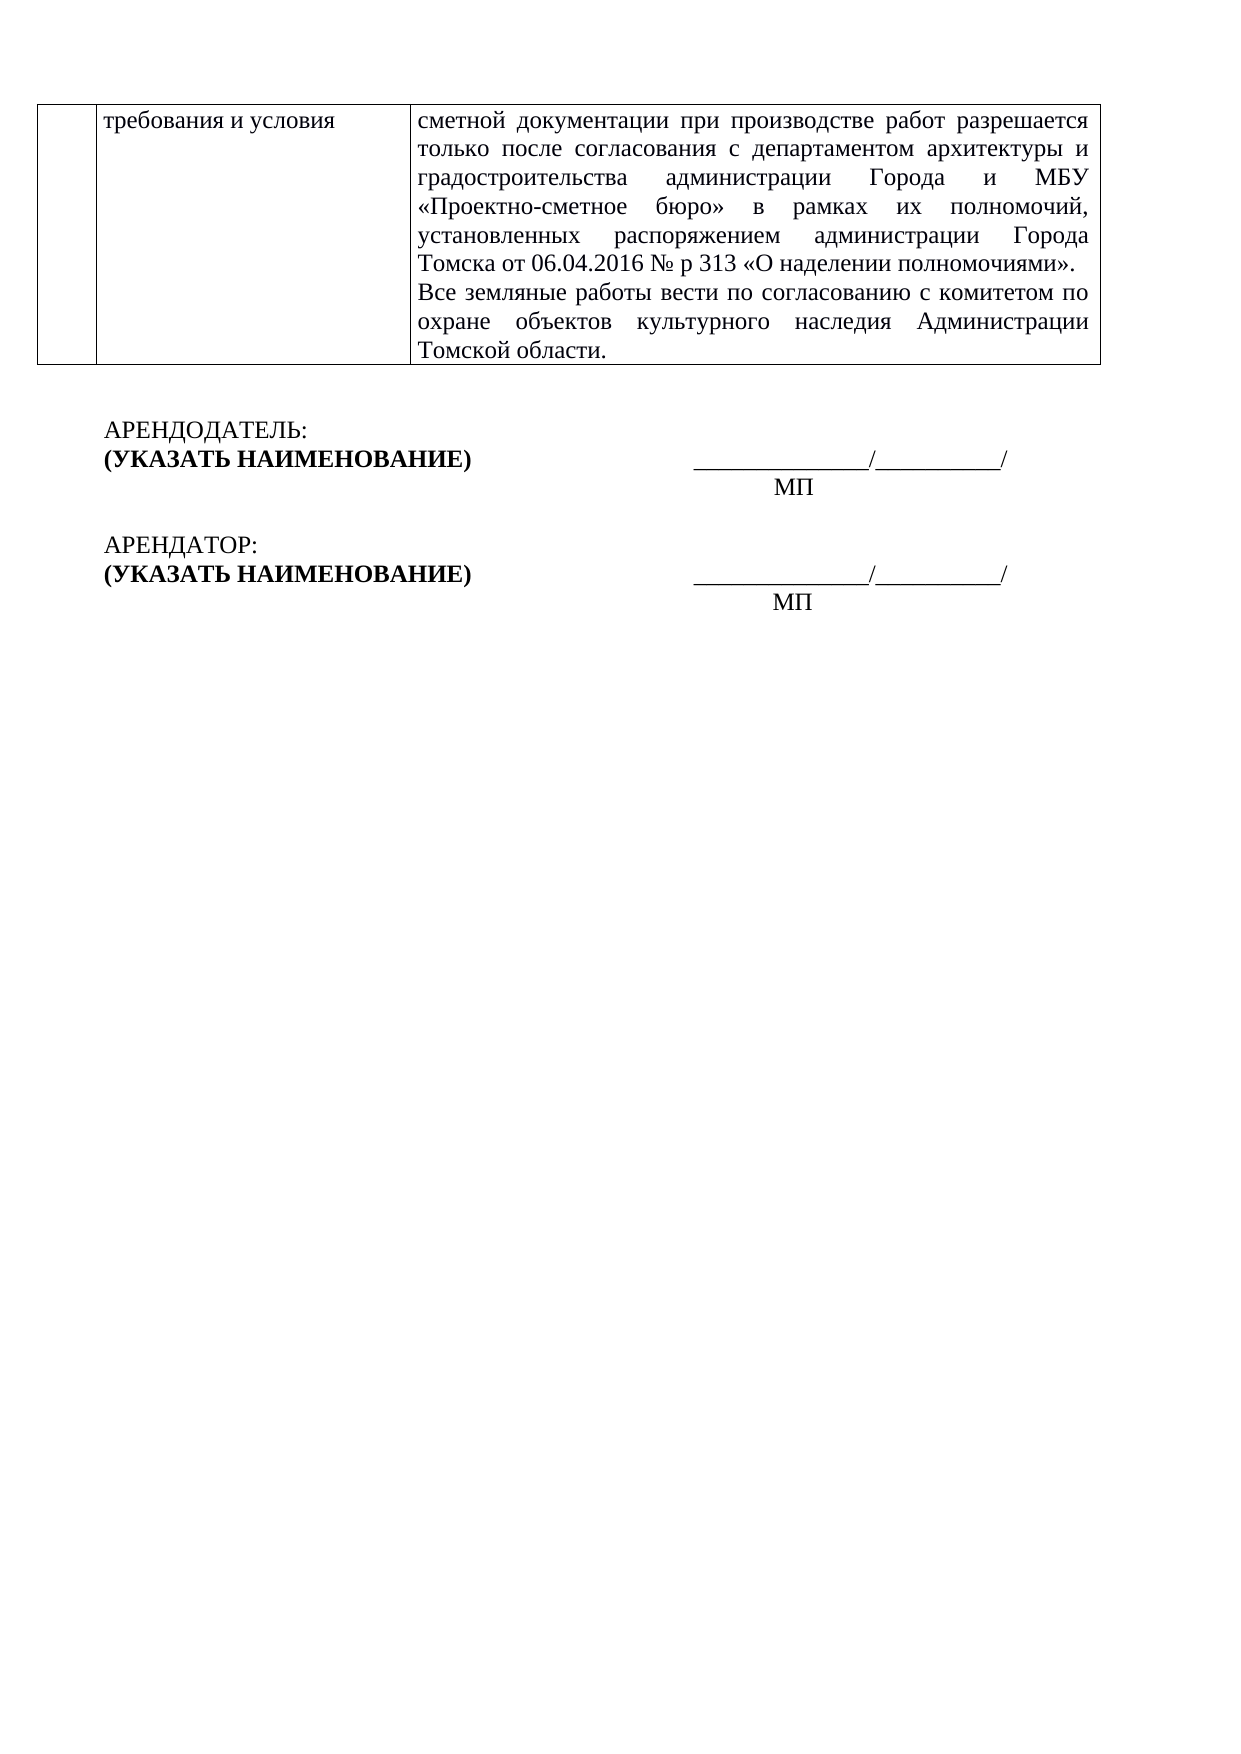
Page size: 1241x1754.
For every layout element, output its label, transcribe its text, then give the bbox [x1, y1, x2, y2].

table_cell [38, 105, 96, 363]
table_cell сметной документации при производстве работ разрешается только после согласования с департаментом архитектуры и градостроительства администрации Города и МБУ «Проектно-сметное бюро» в рамках их полномочий, установленных распоряжением администрации Города Томска от 06.04.2016 № р 313 «О наделении полномочиями». Все земляные работы вести по согласованию с комитетом по охране объектов культурного наследия Администрации Томской области. [411, 105, 1100, 363]
text (УКАЗАТЬ НАИМЕНОВАНИЕ) ______________/__________/ [103, 559, 1137, 587]
text МП [103, 587, 1137, 616]
text АРЕНДОДАТЕЛЬ: [103, 415, 1137, 444]
text (УКАЗАТЬ НАИМЕНОВАНИЕ) ______________/__________/ [103, 444, 1137, 472]
text МП [103, 472, 1137, 501]
table_cell требования и условия [97, 105, 410, 363]
text АРЕНДАТОР: [103, 530, 1137, 559]
